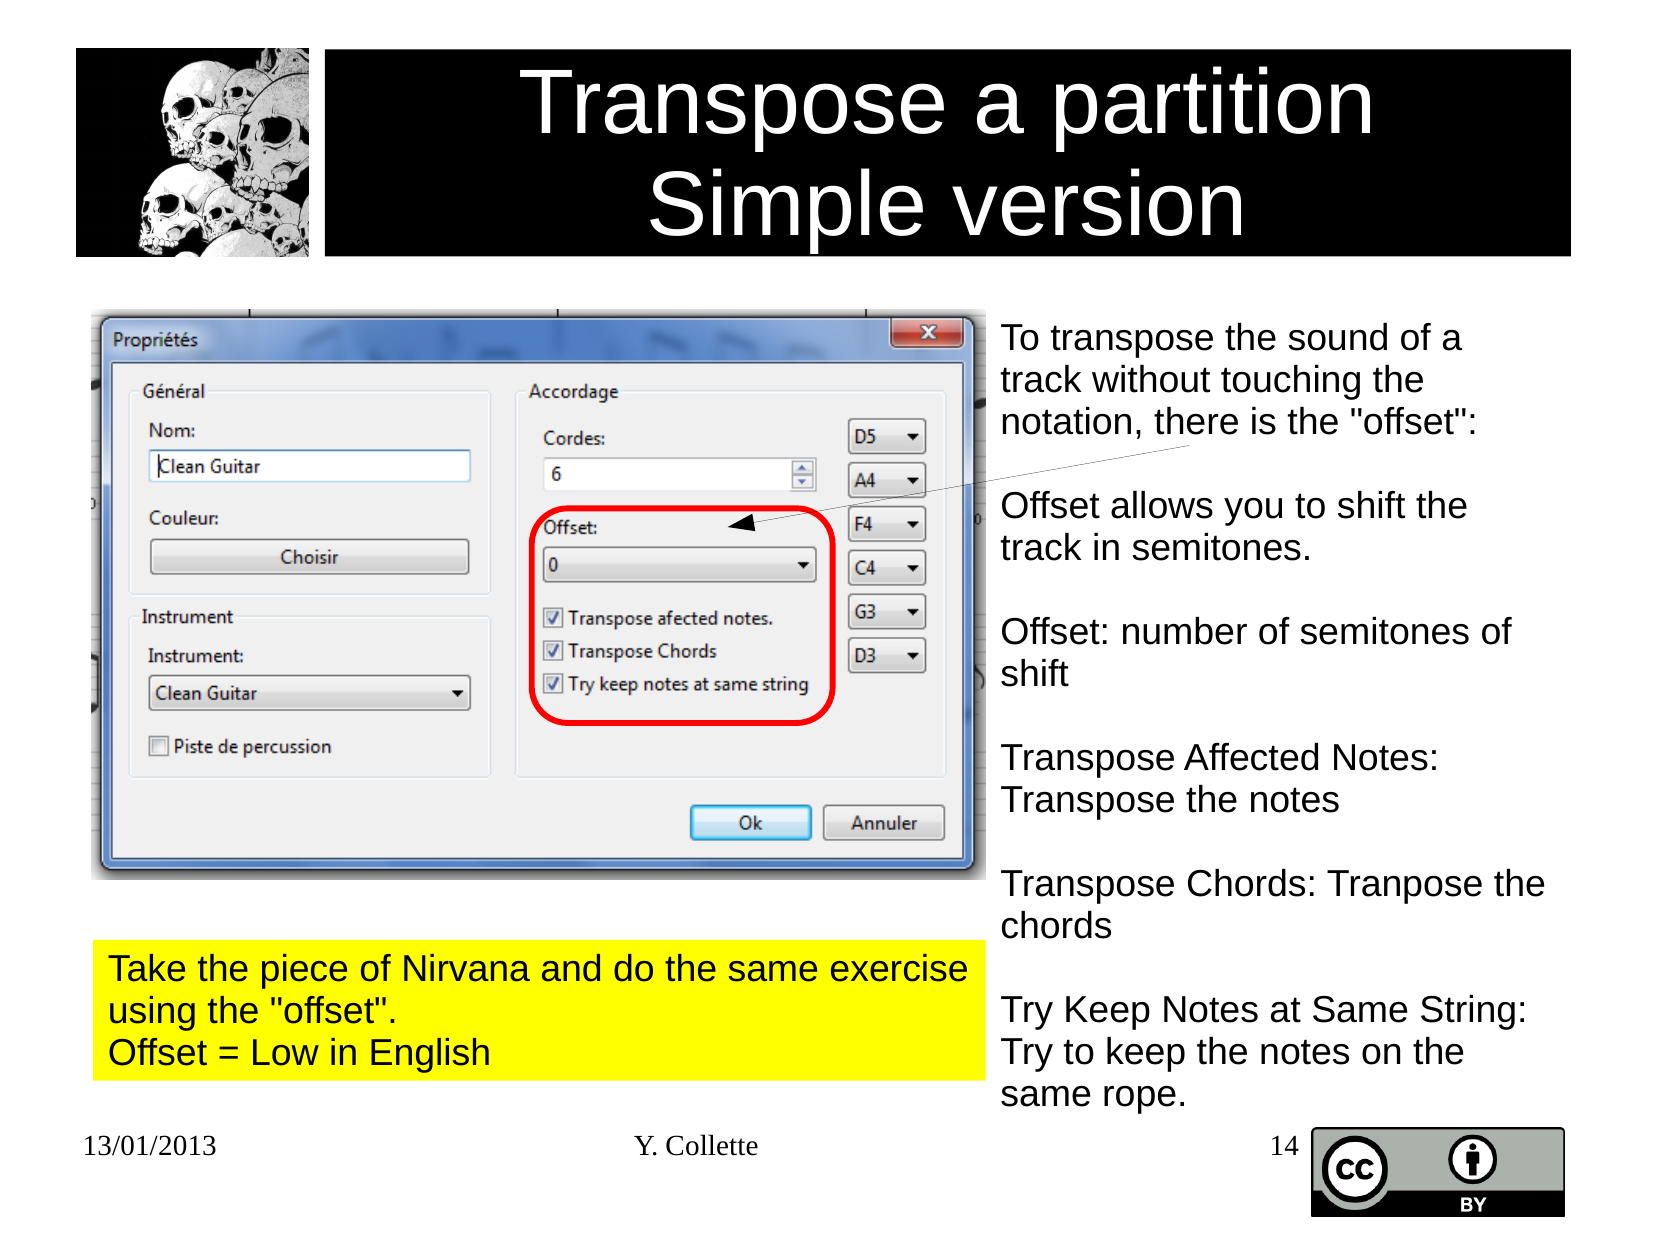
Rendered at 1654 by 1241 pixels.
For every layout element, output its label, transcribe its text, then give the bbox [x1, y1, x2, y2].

picture [535, 512, 829, 720]
title Transpose a partition Simple version [324, 49, 1571, 257]
text_box Take the piece of Nirvana and do the same exercise using the "offset". Offset = Low in English [93, 939, 986, 1081]
picture [91, 309, 985, 880]
text_box To transpose the sound of a track without touching the notation, there is the "offset": Offset allows you to shift the track in semitones. Offset: number of semitones of shift Transpose Affected Notes: Transpose the notes Transpose Chords: Tranpose the chords Try Keep Notes at Same String: Try to keep the notes on the same rope. [985, 309, 1568, 1123]
picture [1311, 1127, 1565, 1217]
picture [76, 48, 309, 257]
